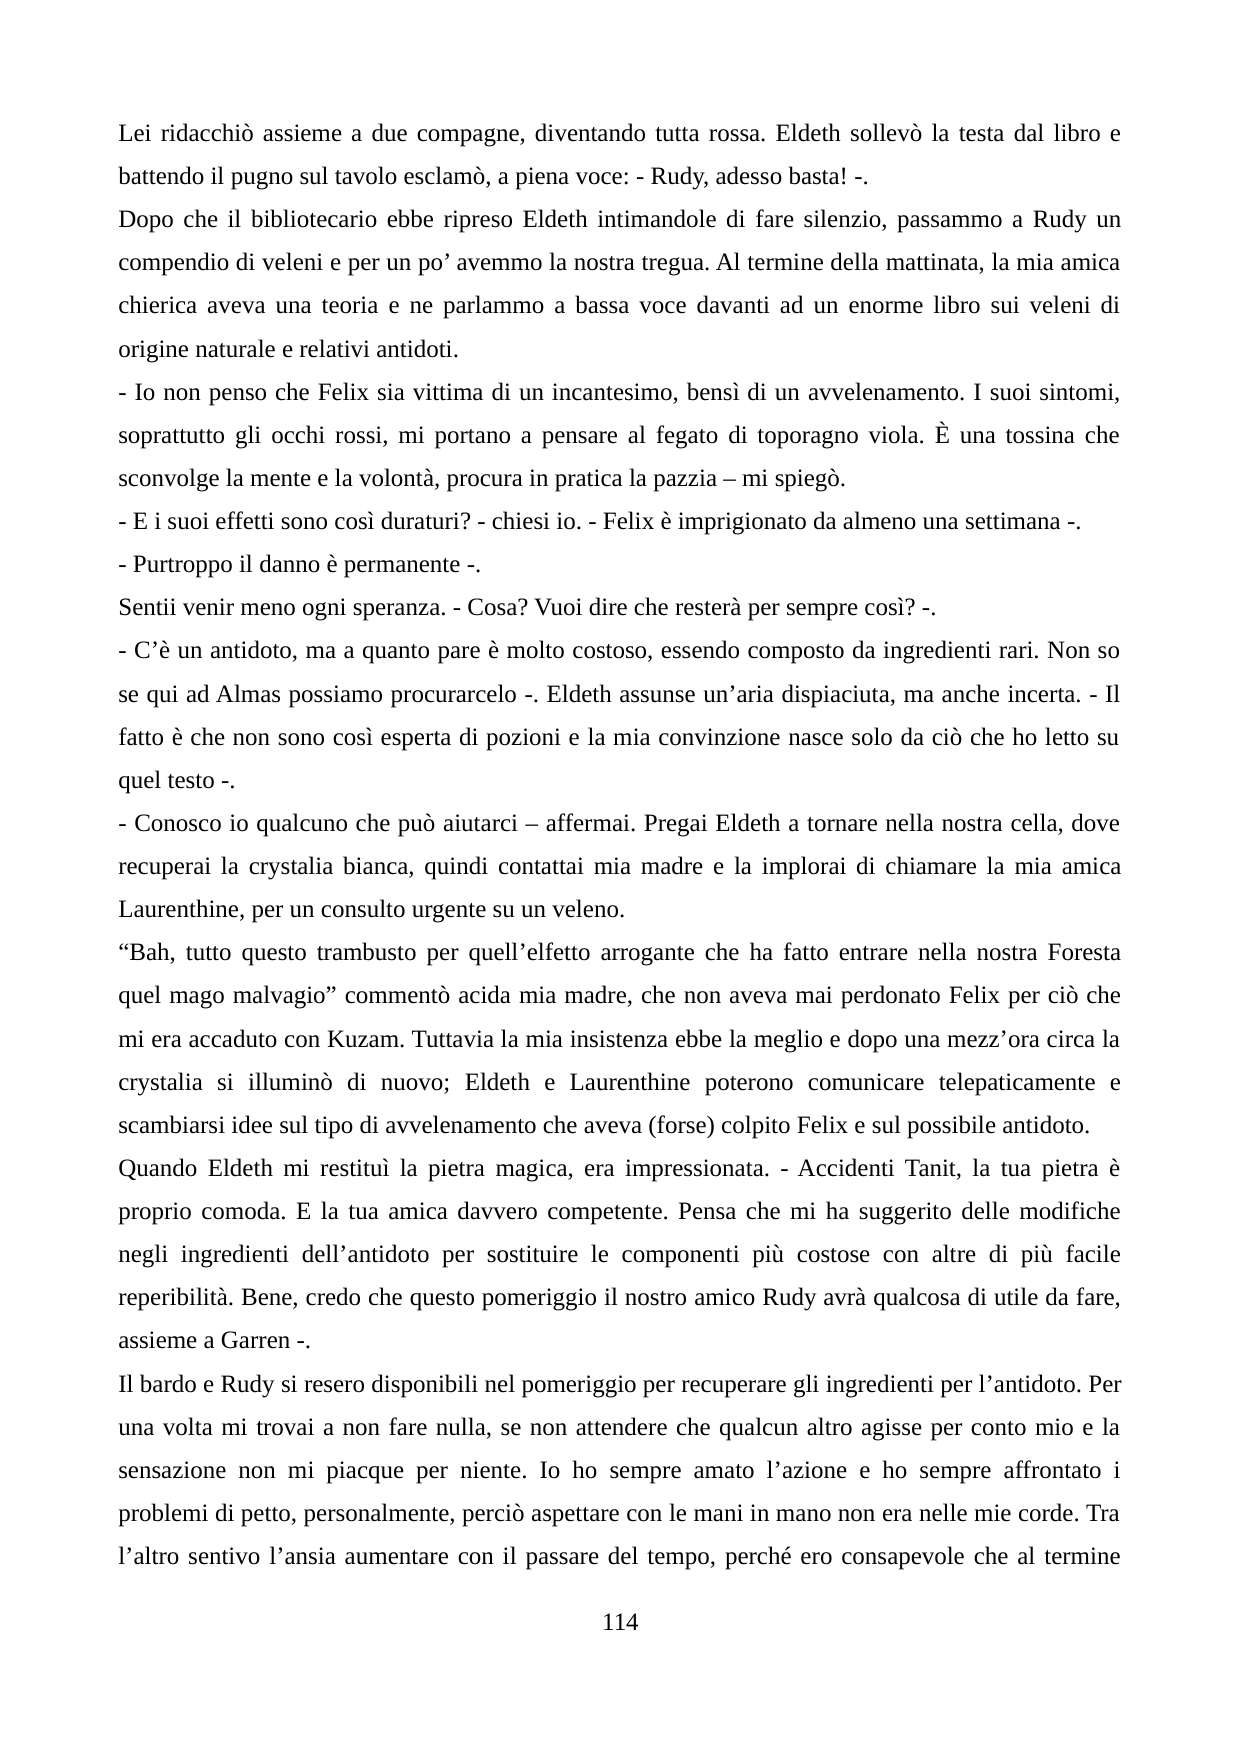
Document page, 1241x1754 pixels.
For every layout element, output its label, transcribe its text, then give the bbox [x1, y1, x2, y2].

text - Io non penso che Felix sia vittima di un incantesimo, bensì di un avvelenamento. I suoi sintomi, soprattutto gli occhi rossi, mi portano a pensare al fegato di toporagno viola. È una tossina che sconvolge la mente e la volontà, procura in pratica la pazzia – mi spiegò. [118, 377, 1122, 492]
text - Conosco io qualcuno che può aiutarci – affermai. Pregai Eldeth a tornare nella nostra cella, dove recuperai la crystalia bianca, quindi contattai mia madre e la implorai di chiamare la mia amica Laurenthine, per un consulto urgente su un veleno. [118, 808, 1122, 923]
text Sentii venir meno ogni speranza. - Cosa? Vuoi dire che resterà per sempre così? -. [118, 592, 1122, 621]
text Il bardo e Rudy si resero disponibili nel pomeriggio per recuperare gli ingredienti per l’antidoto. Per una volta mi trovai a non fare nulla, se non attendere che qualcun altro agisse per conto mio e la sensazione non mi piacque per niente. Io ho sempre amato l’azione e ho sempre affrontato i problemi di petto, personalmente, perciò aspettare con le mani in mano non era nelle mie corde. Tra l’altro sentivo l’ansia aumentare con il passare del tempo, perché ero consapevole che al termine [118, 1369, 1122, 1570]
text - E i suoi effetti sono così duraturi? - chiesi io. - Felix è imprigionato da almeno una settimana -. [118, 506, 1122, 535]
text Dopo che il bibliotecario ebbe ripreso Eldeth intimandole di fare silenzio, passammo a Rudy un compendio di veleni e per un po’ avemmo la nostra tregua. Al termine della mattinata, la mia amica chierica aveva una teoria e ne parlammo a bassa voce davanti ad un enorme libro sui veleni di origine naturale e relativi antidoti. [118, 204, 1122, 362]
text - Purtroppo il danno è permanente -. [118, 549, 1122, 578]
text “Bah, tutto questo trambusto per quell’elfetto arrogante che ha fatto entrare nella nostra Foresta quel mago malvagio” commentò acida mia madre, che non aveva mai perdonato Felix per ciò che mi era accaduto con Kuzam. Tuttavia la mia insistenza ebbe la meglio e dopo una mezz’ora circa la crystalia si illuminò di nuovo; Eldeth e Laurenthine poterono comunicare telepaticamente e scambiarsi idee sul tipo di avvelenamento che aveva (forse) colpito Felix e sul possibile antidoto. [118, 937, 1122, 1139]
text Lei ridacchiò assieme a due compagne, diventando tutta rossa. Eldeth sollevò la testa dal libro e battendo il pugno sul tavolo esclamò, a piena voce: - Rudy, adesso basta! -. [118, 118, 1122, 190]
text - C’è un antidoto, ma a quanto pare è molto costoso, essendo composto da ingredienti rari. Non so se qui ad Almas possiamo procurarcelo -. Eldeth assunse un’aria dispiaciuta, ma anche incerta. - Il fatto è che non sono così esperta di pozioni e la mia convinzione nasce solo da ciò che ho letto su quel testo -. [118, 636, 1122, 794]
text Quando Eldeth mi restituì la pietra magica, era impressionata. - Accidenti Tanit, la tua pietra è proprio comoda. E la tua amica davvero competente. Pensa che mi ha suggerito delle modifiche negli ingredienti dell’antidoto per sostituire le componenti più costose con altre di più facile reperibilità. Bene, credo che questo pomeriggio il nostro amico Rudy avrà qualcosa di utile da fare, assieme a Garren -. [118, 1153, 1122, 1354]
